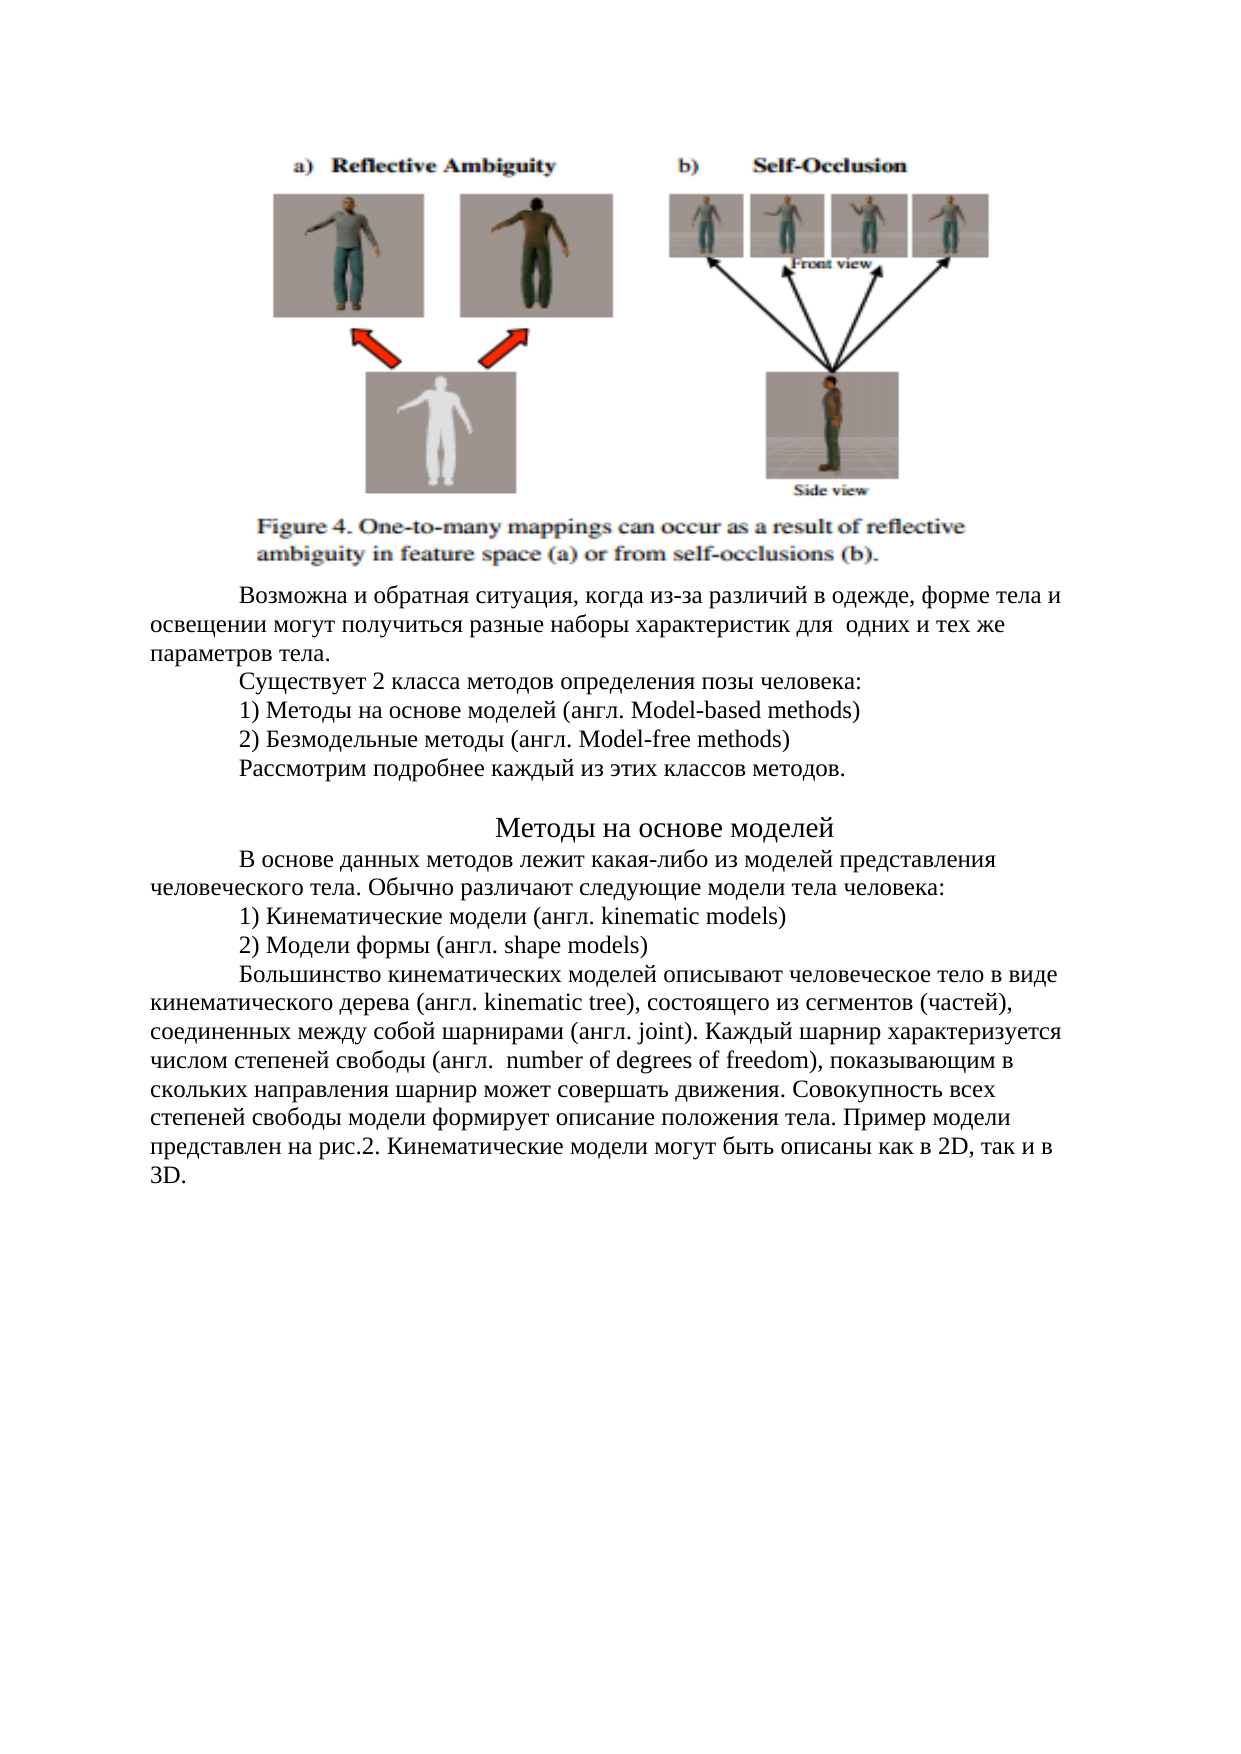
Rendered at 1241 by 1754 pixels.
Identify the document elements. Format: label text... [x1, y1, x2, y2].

text Рассмотрим подробнее каждый из этих классов методов. [150, 753, 1090, 781]
text Возможна и обратная ситуация, когда из-за различий в одежде, форме тела и освещении могут получиться разные наборы характеристик для одних и тех же параметров тела. [150, 580, 1090, 666]
text В основе данных методов лежит какая-либо из моделей представления человеческого тела. Обычно различают следующие модели тела человека: [150, 844, 1090, 901]
text 1) Методы на основе моделей (англ. Model-based methods) [150, 695, 1090, 724]
text Методы на основе моделей [150, 810, 1090, 844]
text Большинство кинематических моделей описывают человеческое тело в виде кинематического дерева (англ. kinematic tree), состоящего из сегментов (частей), соединенных между собой шарнирами (англ. joint). Каждый шарнир характеризуется числом степеней свободы (англ. number of degrees of freedom), показывающим в скольких направления шарнир может совершать движения. Совокупность всех степеней свободы модели формирует описание положения тела. Пример модели представлен на рис.2. Кинематические модели могут быть описаны как в 2D, так и в 3D. [150, 959, 1090, 1189]
text 2) Модели формы (англ. shape models) [150, 930, 1090, 959]
text Существует 2 класса методов определения позы человека: [150, 666, 1090, 695]
text 1) Кинематические модели (англ. kinematic models) [150, 901, 1090, 930]
text 2) Безмодельные методы (англ. Model-free methods) [150, 724, 1090, 753]
